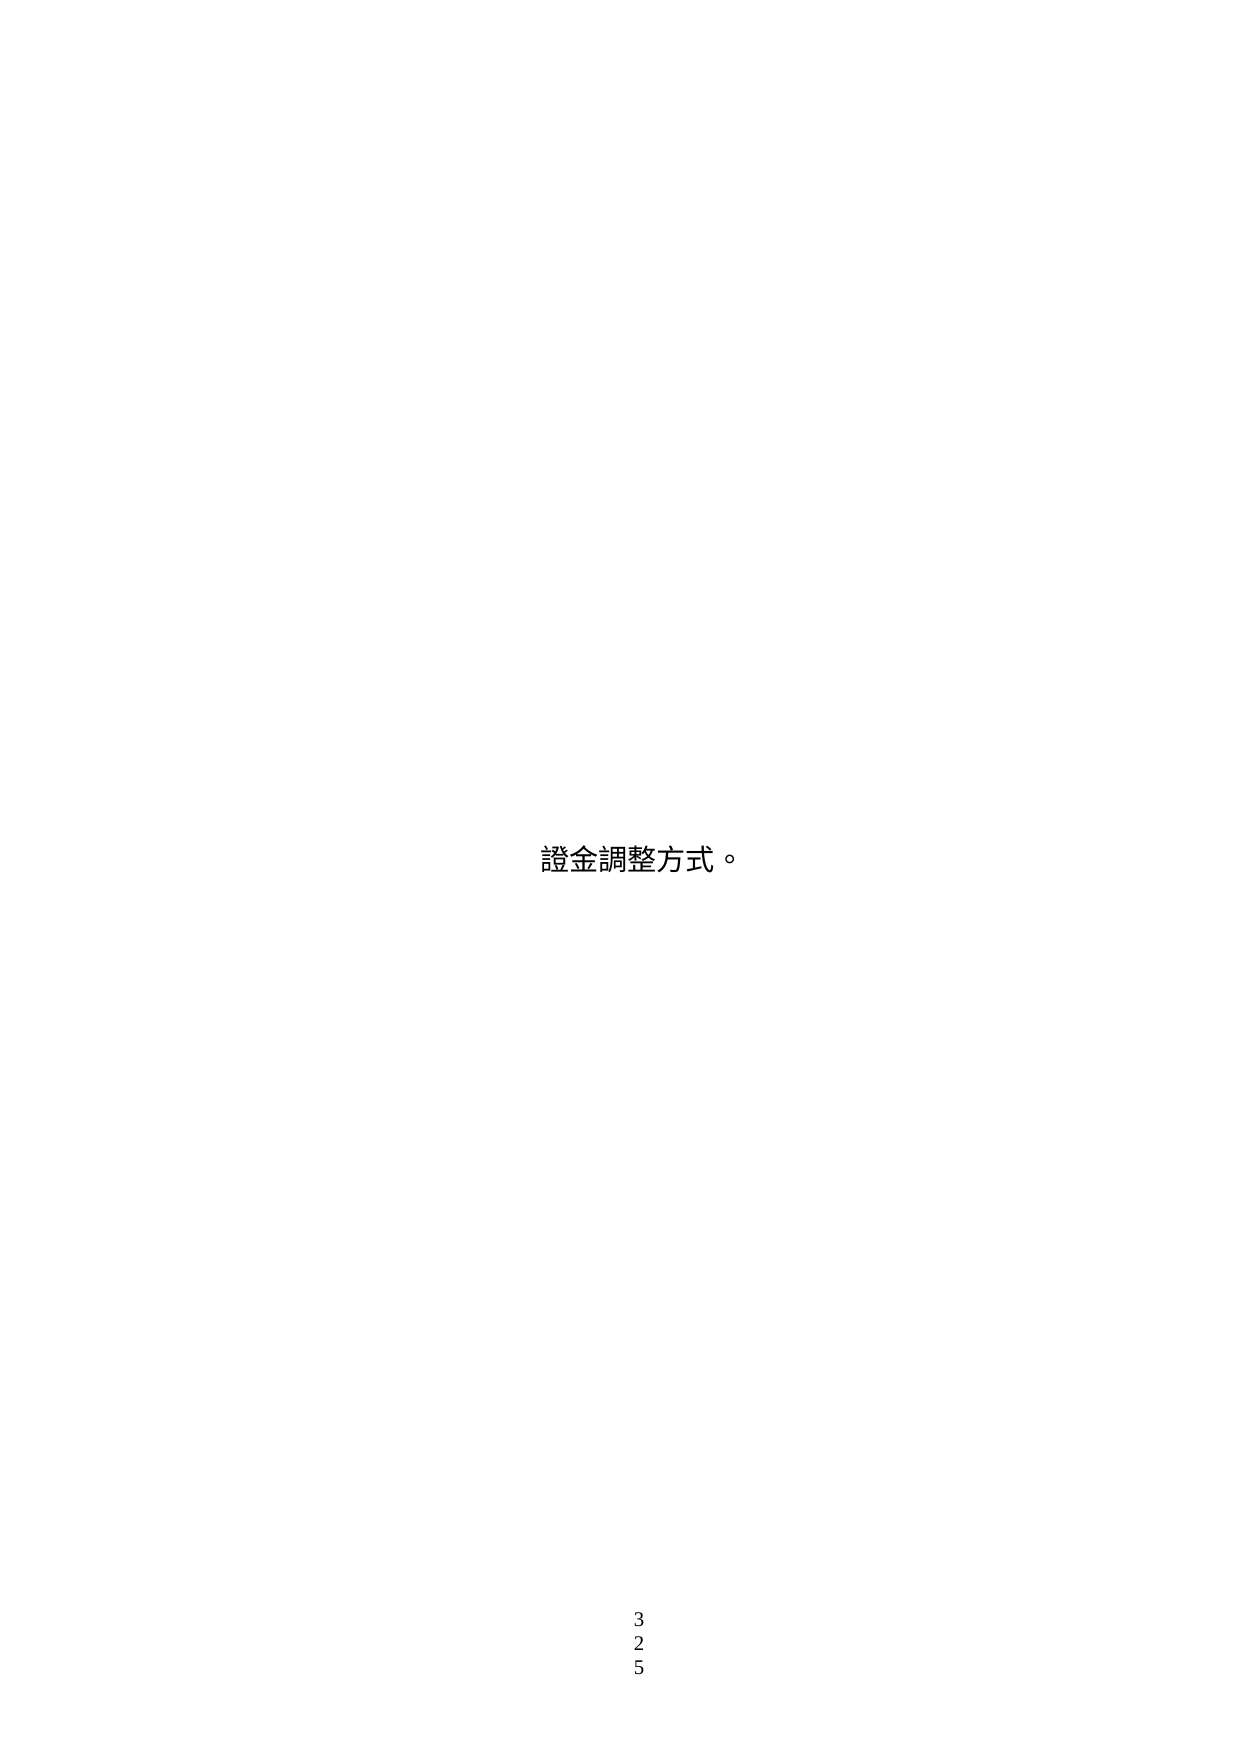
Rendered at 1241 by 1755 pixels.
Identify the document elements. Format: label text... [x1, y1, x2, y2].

text 證金調整方式。 [539, 816, 1106, 879]
